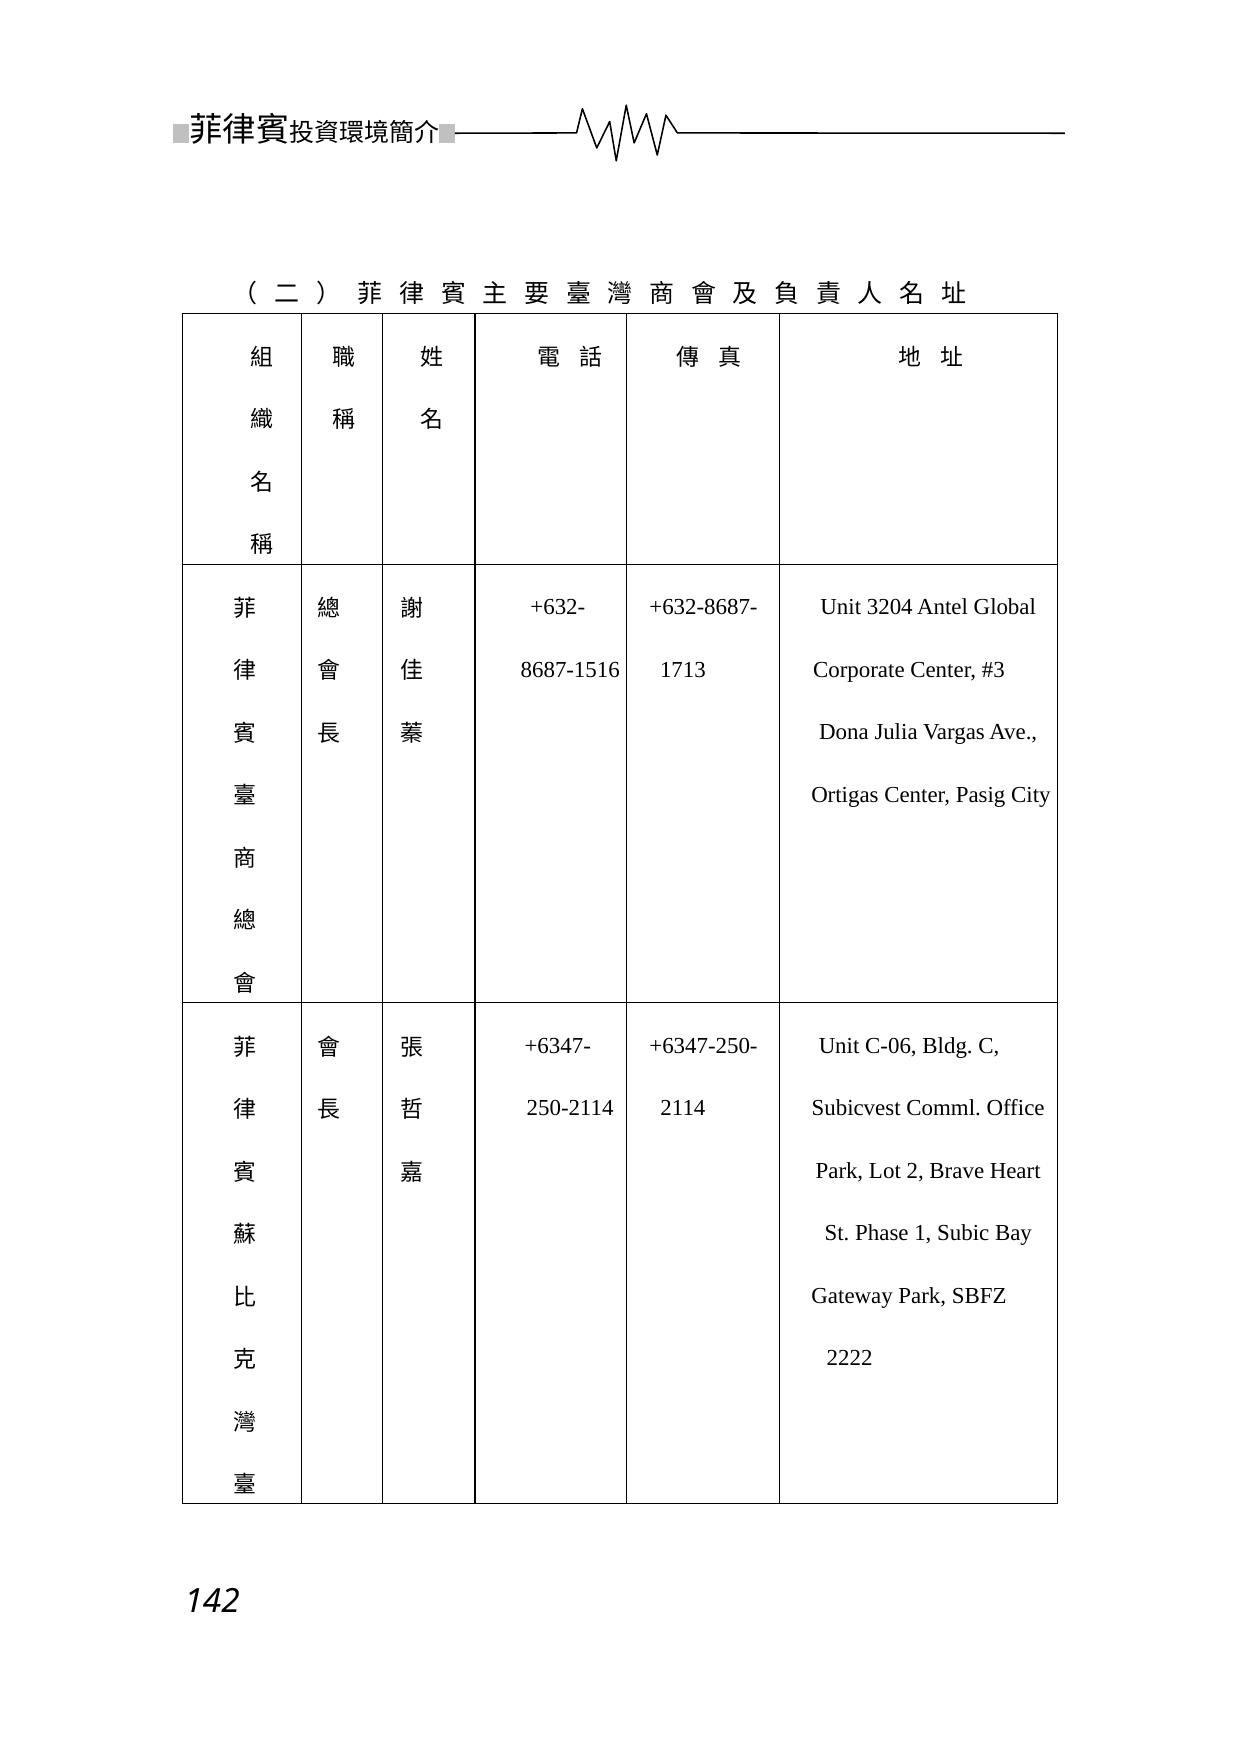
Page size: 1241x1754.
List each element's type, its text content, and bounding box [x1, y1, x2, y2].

table_cell +6347-250-2114 [476, 1003, 626, 1503]
table_header 職稱 [302, 314, 382, 564]
table_header 電話 [476, 314, 626, 564]
table_header 傳真 [627, 314, 779, 564]
table_header 地址 [780, 314, 1057, 564]
table_cell +6347-250-2114 [627, 1003, 779, 1503]
table_cell 謝佳蓁 [383, 565, 474, 1002]
table_cell 菲律賓臺商總會 [183, 565, 301, 1002]
table_cell 總會長 [302, 565, 382, 1002]
table_cell Unit C-06, Bldg. C, Subicvest Comml. Office Park, Lot 2, Brave Heart St. Phase 1, Subic Bay Gateway Park, SBFZ 2222 [780, 1003, 1057, 1503]
table_cell 會長 [302, 1003, 382, 1503]
table_cell Unit 3204 Antel Global Corporate Center, #3 Dona Julia Vargas Ave., Ortigas Center, Pasig City [780, 565, 1057, 1002]
table_cell 菲律賓蘇比克灣臺 [183, 1003, 301, 1503]
table_cell +632-8687-1713 [627, 565, 779, 1002]
table_cell +632-8687-1516 [476, 565, 626, 1002]
table_header 姓名 [383, 314, 474, 564]
table_cell 張哲嘉 [383, 1003, 474, 1503]
text （二）菲律賓主要臺灣商會及負責人名址 [207, 250, 1058, 313]
table_header 組織名稱 [183, 314, 301, 564]
